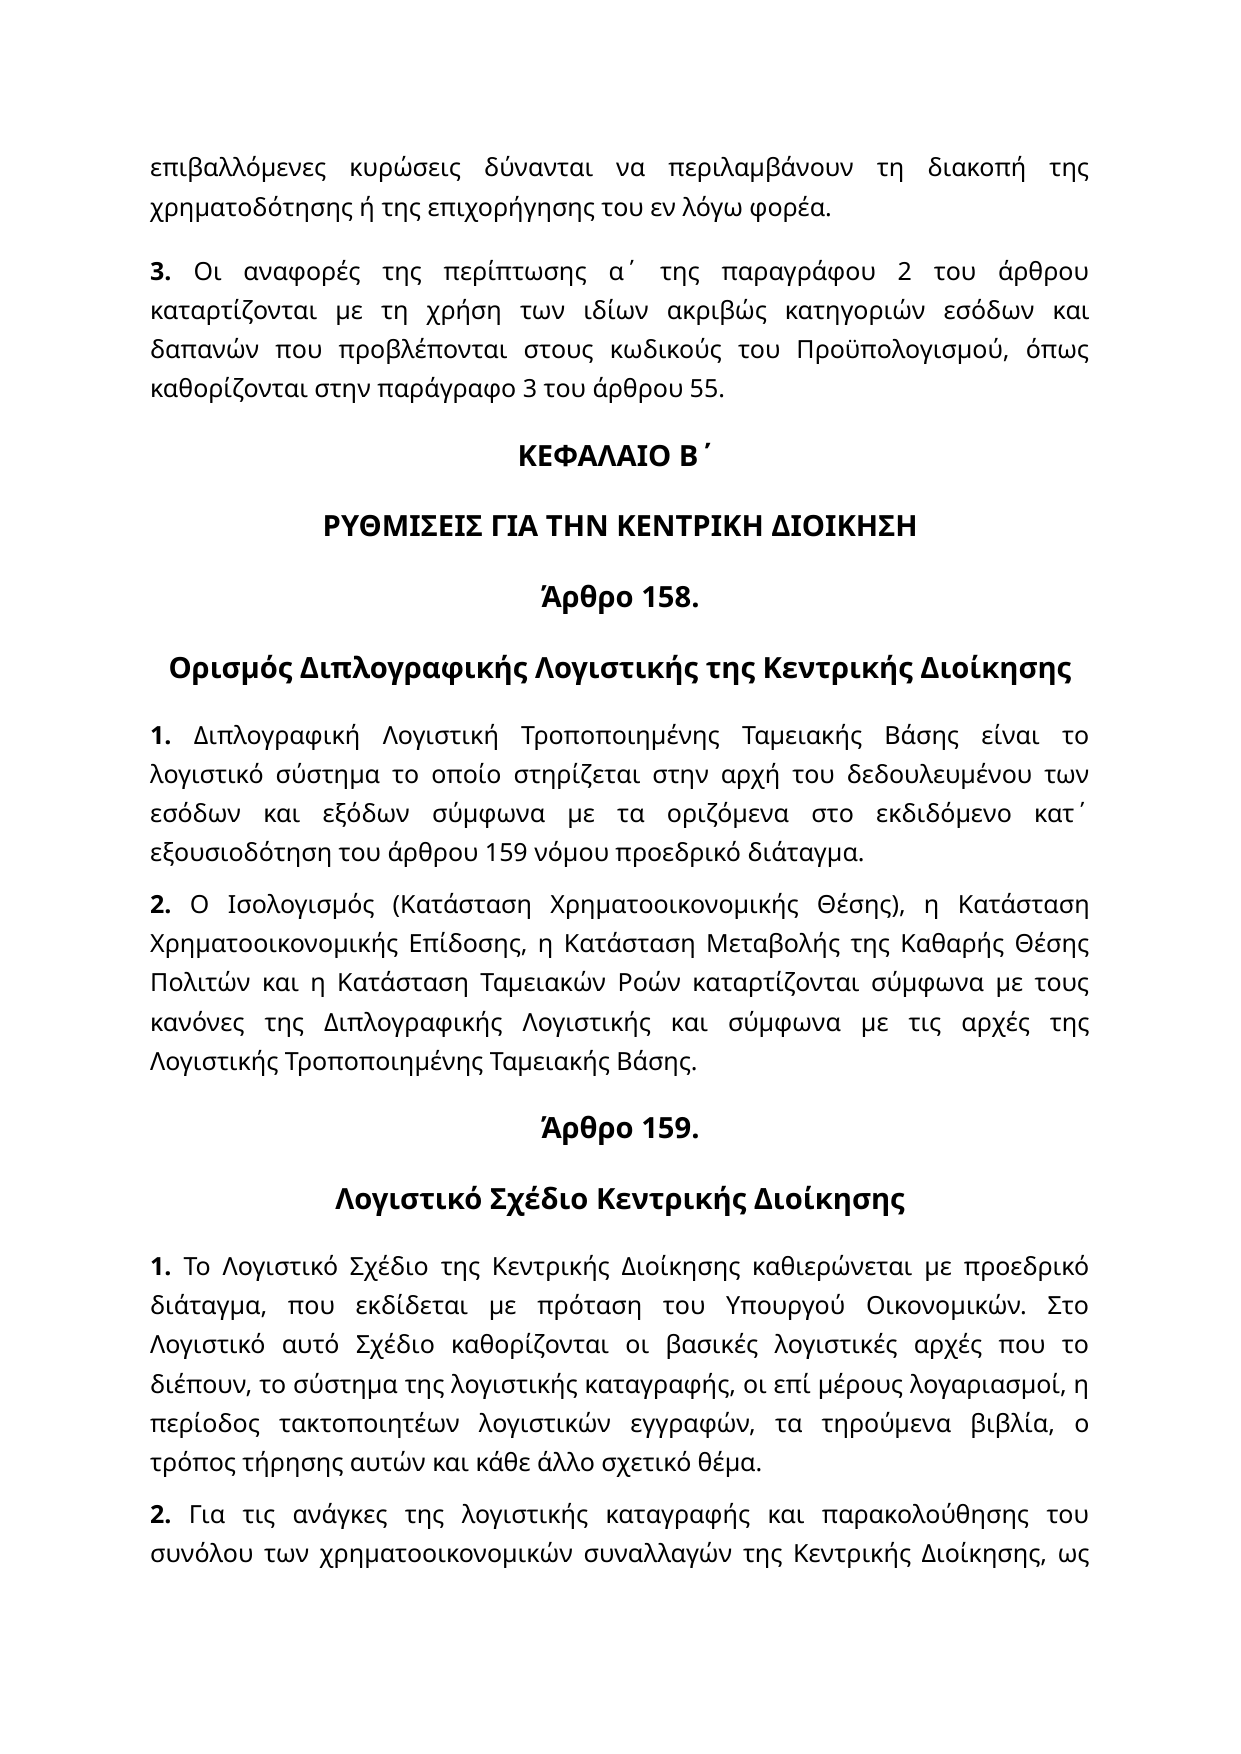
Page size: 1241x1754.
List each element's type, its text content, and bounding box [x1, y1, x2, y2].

subtitle ΚΕΦΑΛΑΙΟ Β΄ [150, 435, 1090, 475]
subtitle Ορισμός Διπλογραφικής Λογιστικής της Κεντρικής Διοίκησης [150, 647, 1090, 687]
text 2. Για τις ανάγκες της λογιστικής καταγραφής και παρακολούθησης του συνόλου των χρηματοοικονομικών συναλλαγών της Κεντρικής Διοίκησης, ως [150, 1496, 1090, 1569]
subtitle Λογιστικό Σχέδιο Κεντρικής Διοίκησης [150, 1178, 1090, 1218]
text επιβαλλόμενες κυρώσεις δύνανται να περιλαμβάνουν τη διακοπή της χρηματοδότησης ή της επιχορήγησης του εν λόγω φορέα. [150, 150, 1090, 223]
subtitle Άρθρο 159. [150, 1107, 1090, 1147]
text 1. Διπλογραφική Λογιστική Τροποποιημένης Ταμειακής Βάσης είναι το λογιστικό σύστημα το οποίο στηρίζεται στην αρχή του δεδουλευμένου των εσόδων και εξόδων σύμφωνα με τα οριζόμενα στο εκδιδόμενο κατ΄ εξουσιοδότηση του άρθρου 159 νόμου προεδρικό διάταγμα. [150, 717, 1090, 869]
text 2. Ο Ισολογισμός (Κατάσταση Χρηματοοικονομικής Θέσης), η Κατάσταση Χρηματοοικονομικής Επίδοσης, η Κατάσταση Μεταβολής της Καθαρής Θέσης Πολιτών και η Κατάσταση Ταμειακών Ροών καταρτίζονται σύμφωνα με τους κανόνες της Διπλογραφικής Λογιστικής και σύμφωνα με τις αρχές της Λογιστικής Τροποποιημένης Ταμειακής Βάσης. [150, 887, 1090, 1077]
text 3. Οι αναφορές της περίπτωσης α΄ της παραγράφου 2 του άρθρου καταρτίζονται με τη χρήση των ιδίων ακριβώς κατηγοριών εσόδων και δαπανών που προβλέπονται στους κωδικούς του Προϋπολογισμού, όπως καθορίζονται στην παράγραφο 3 του άρθρου 55. [150, 253, 1090, 405]
text 1. Το Λογιστικό Σχέδιο της Κεντρικής Διοίκησης καθιερώνεται με προεδρικό διάταγμα, που εκδίδεται με πρόταση του Υπουργού Οικονομικών. Στο Λογιστικό αυτό Σχέδιο καθορίζονται οι βασικές λογιστικές αρχές που το διέπουν, το σύστημα της λογιστικής καταγραφής, οι επί μέρους λογαριασμοί, η περίοδος τακτοποιητέων λογιστικών εγγραφών, τα τηρούμενα βιβλία, ο τρόπος τήρησης αυτών και κάθε άλλο σχετικό θέμα. [150, 1249, 1090, 1479]
subtitle ΡΥΘΜΙΣΕΙΣ ΓΙΑ ΤΗΝ ΚΕΝΤΡΙΚΗ ΔΙΟΙΚΗΣΗ [150, 506, 1090, 545]
subtitle Άρθρο 158. [150, 576, 1090, 616]
